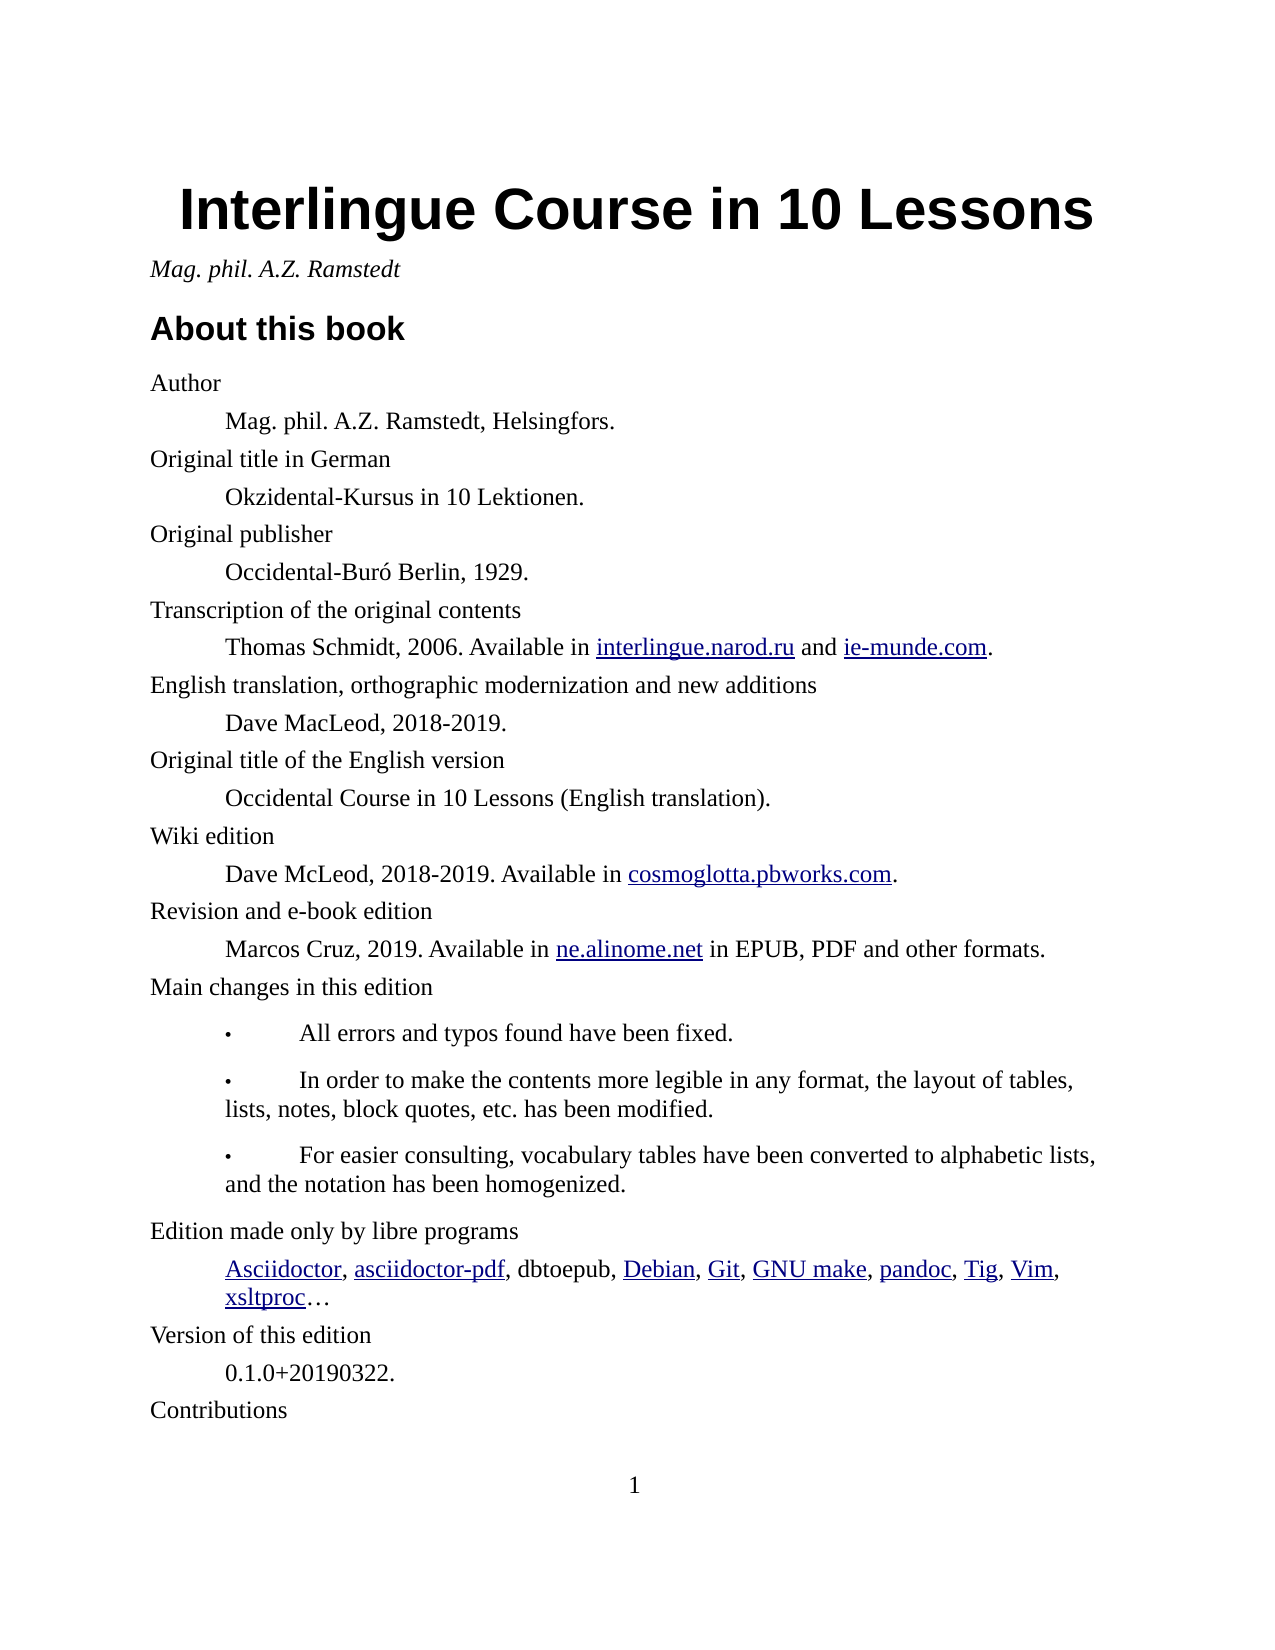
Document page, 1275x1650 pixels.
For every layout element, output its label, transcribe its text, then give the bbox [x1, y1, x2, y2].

text Asciidoctor, asciidoctor-pdf, dbtoepub, Debian, Git, GNU make, pandoc, Tig, Vim, xsltproc…​ [225, 1254, 1125, 1311]
text Original publisher [150, 519, 1125, 548]
text Thomas Schmidt, 2006. Available in interlingue.narod.ru and ie-munde.com. [225, 632, 1125, 661]
list For easier consulting, vocabulary tables have been converted to alphabetic lists, and the notation has been homogenized. [225, 1141, 1125, 1198]
title Interlingue Course in 10 Lessons [150, 175, 1125, 242]
text Original title in German [150, 444, 1125, 473]
text Marcos Cruz, 2019. Available in ne.alinome.net in EPUB, PDF and other formats. [225, 934, 1125, 963]
text Dave McLeod, 2018-2019. Available in cosmoglotta.pbworks.com. [225, 859, 1125, 887]
list In order to make the contents more legible in any format, the layout of tables, lists, notes, block quotes, etc. has been modified. [225, 1065, 1125, 1123]
text Dave MacLeod, 2018-2019. [225, 708, 1125, 737]
subtitle About this book [150, 308, 1125, 347]
text Mag. phil. A.Z. Ramstedt, Helsingfors. [225, 406, 1125, 435]
text Wiki edition [150, 821, 1125, 850]
text Edition made only by libre programs [150, 1216, 1125, 1245]
text Okzidental-Kursus in 10 Lektionen. [225, 482, 1125, 510]
text 0.1.0+20190322. [225, 1358, 1125, 1387]
text Contributions [150, 1396, 1125, 1424]
text Occidental-Buró Berlin, 1929. [225, 557, 1125, 586]
text Original title of the English version [150, 746, 1125, 774]
text Mag. phil. A.Z. Ramstedt [150, 254, 1125, 283]
list All errors and typos found have been fixed. [225, 1018, 1125, 1047]
text Author [150, 368, 1125, 397]
text Transcription of the original contents [150, 595, 1125, 623]
text Version of this edition [150, 1320, 1125, 1349]
text English translation, orthographic modernization and new additions [150, 670, 1125, 699]
text Revision and e-book edition [150, 896, 1125, 925]
text Main changes in this edition [150, 972, 1125, 1001]
text Occidental Course in 10 Lessons (English translation). [225, 783, 1125, 812]
